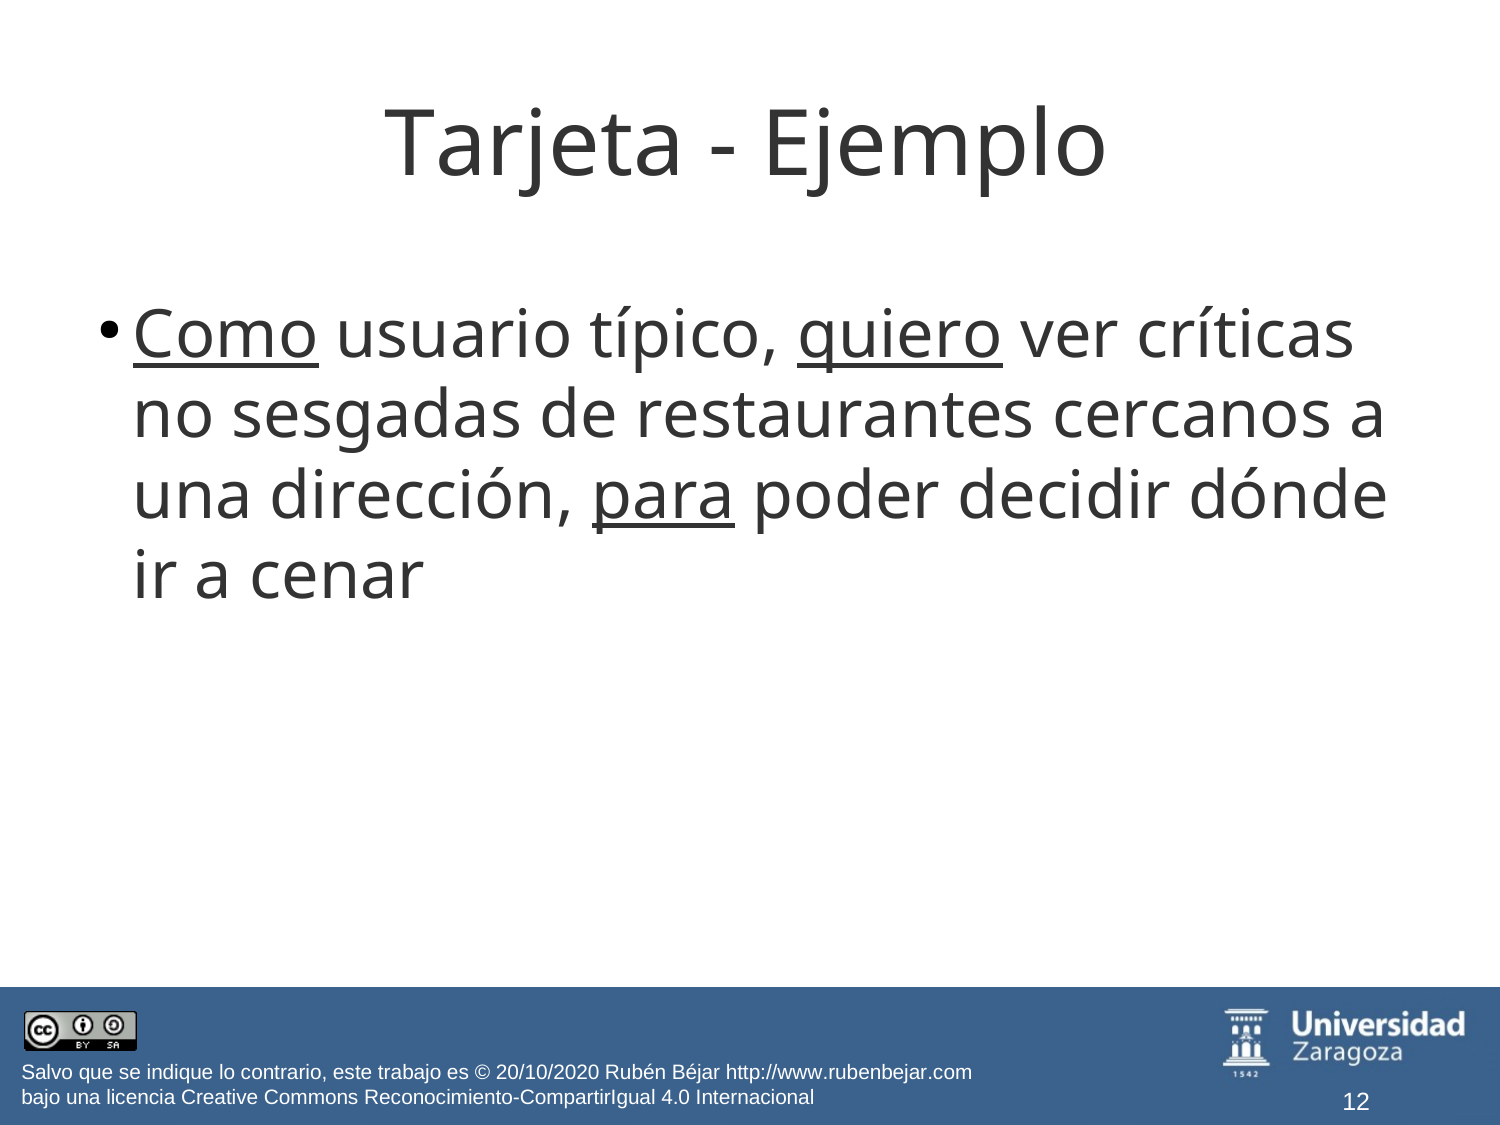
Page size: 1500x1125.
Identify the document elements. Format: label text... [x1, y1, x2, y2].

picture [0, 987, 1500, 1125]
list Como usuario típico, quiero ver críticas no sesgadas de restaurantes cercanos a una dirección, para poder decidir dónde ir a cenar [82, 283, 1418, 957]
title Tarjeta - Ejemplo [74, 21, 1420, 257]
